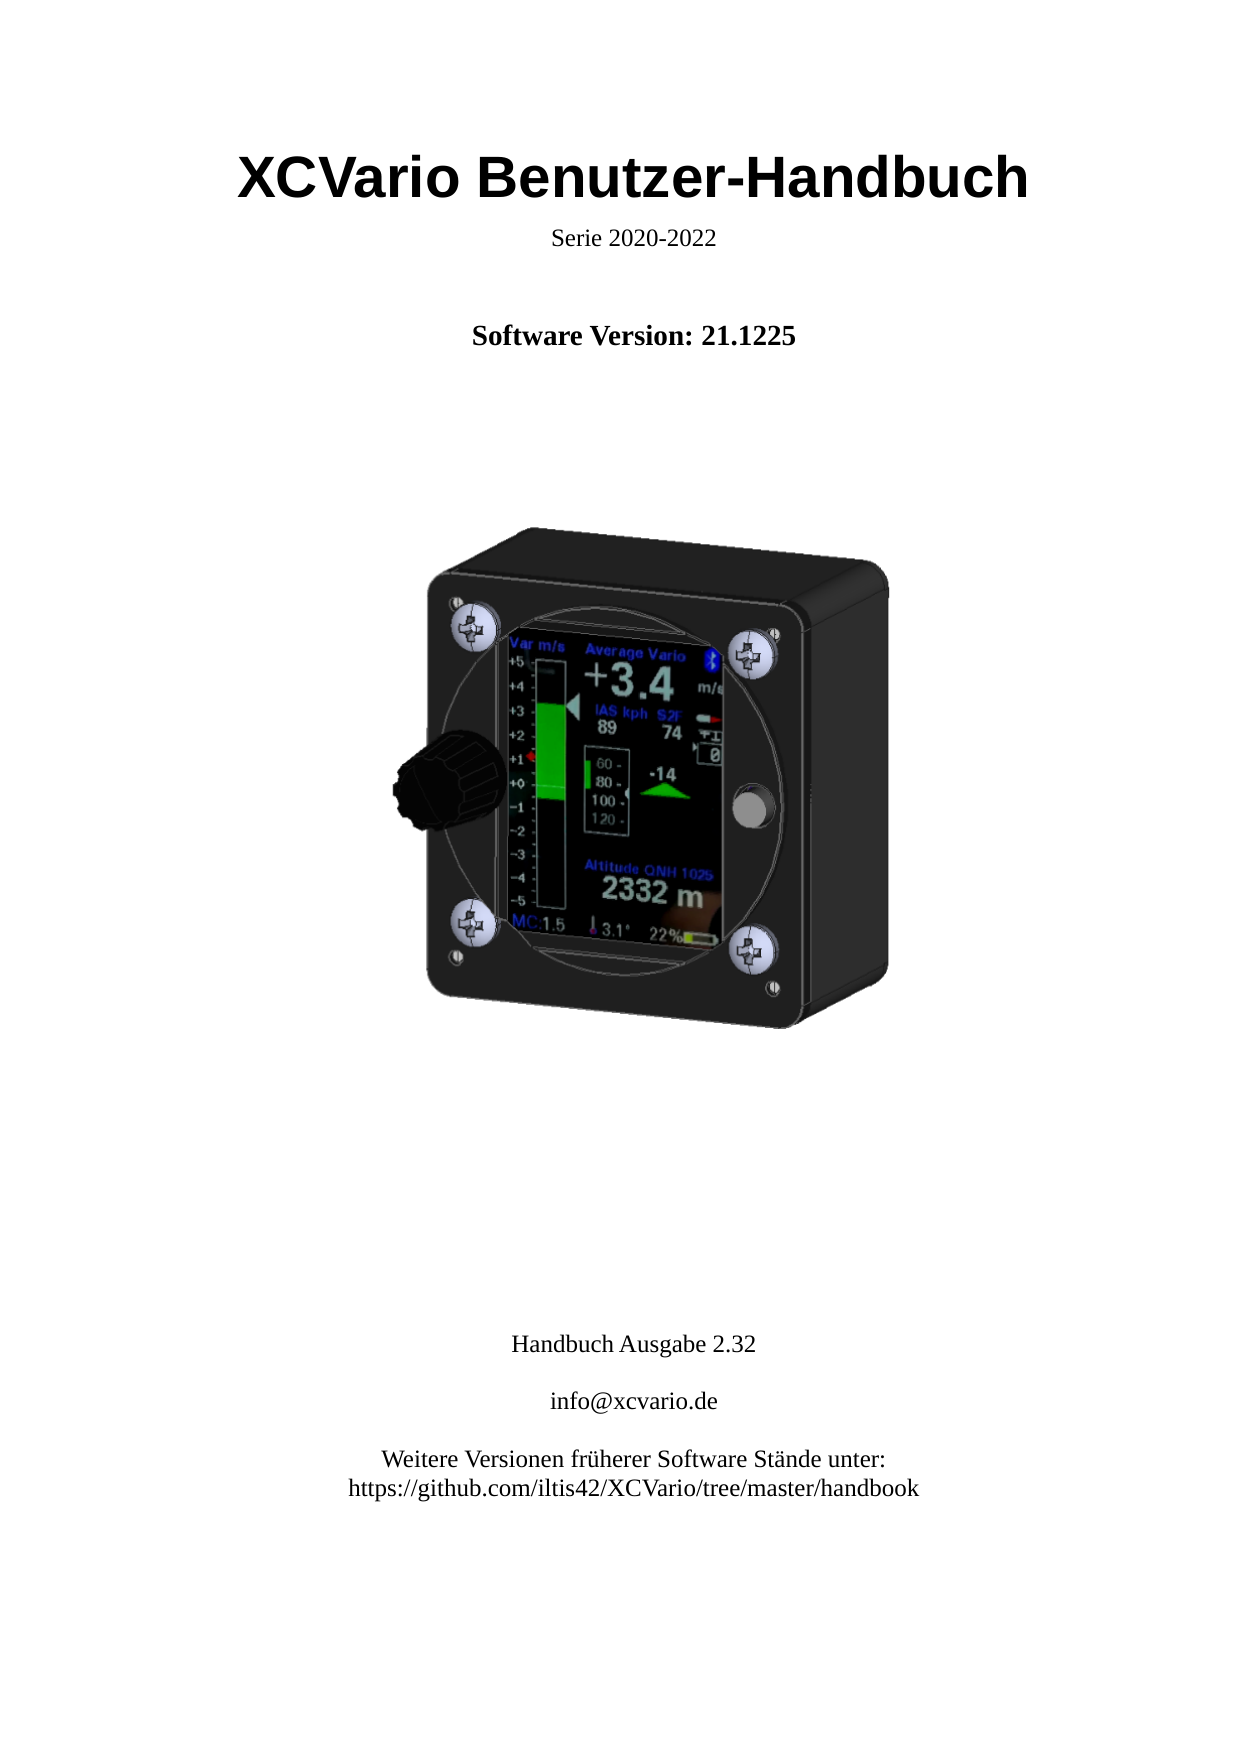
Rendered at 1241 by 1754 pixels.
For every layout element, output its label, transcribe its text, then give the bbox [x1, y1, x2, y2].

text Weitere Versionen früherer Software Stände unter: [60, 1444, 1207, 1473]
text https://github.com/iltis42/XCVario/tree/master/handbook [60, 1473, 1207, 1501]
text Handbuch Ausgabe 2.32 [60, 1329, 1207, 1358]
title XCVario Benutzer-Handbuch [60, 143, 1207, 210]
text Serie 2020-2022 [60, 223, 1207, 251]
text Software Version: 21.1225 [60, 318, 1207, 380]
picture [376, 498, 891, 1030]
text info@xcvario.de [60, 1386, 1207, 1415]
